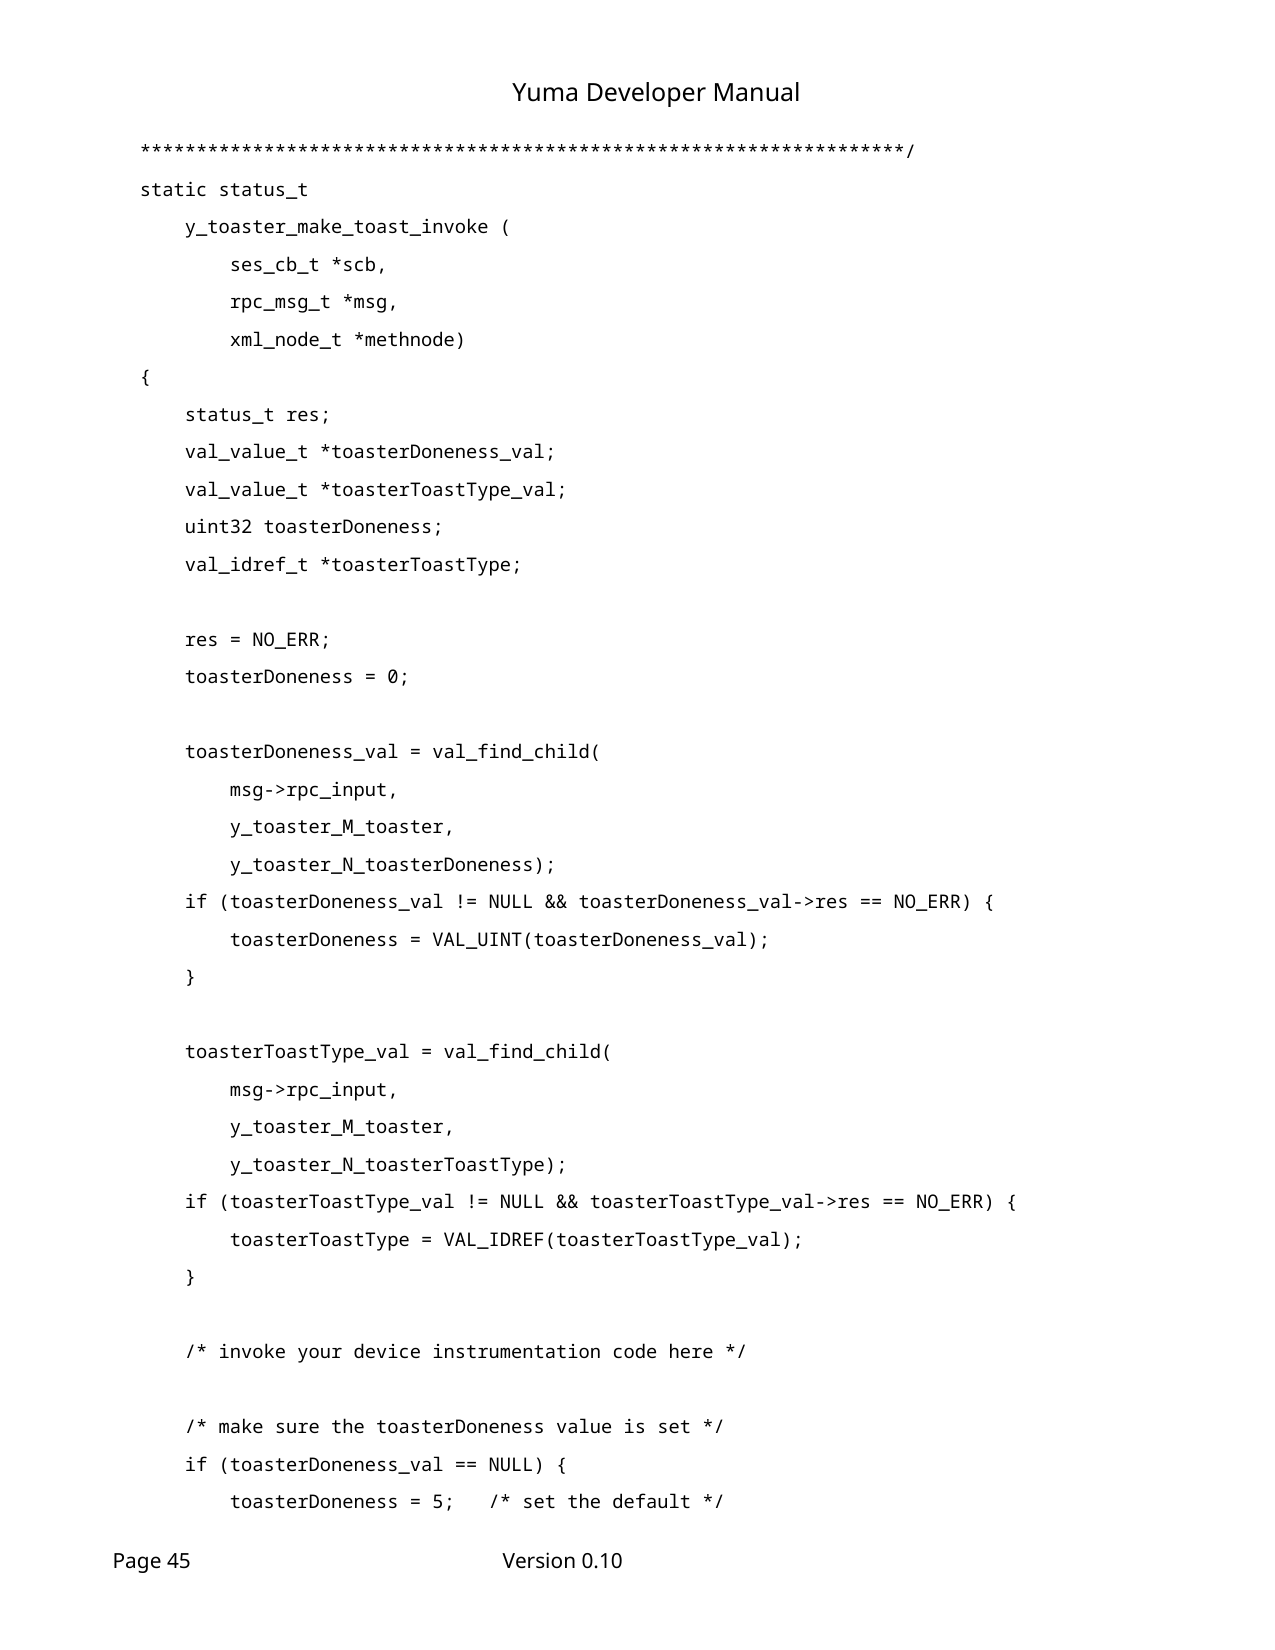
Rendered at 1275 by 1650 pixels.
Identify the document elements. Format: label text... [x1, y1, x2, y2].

text y_toaster_M_toaster, [139, 813, 1200, 839]
text xml_node_t *methnode) [139, 326, 1200, 352]
text toasterDoneness_val = val_find_child( [139, 738, 1200, 764]
text toasterToastType_val = val_find_child( [139, 1038, 1200, 1064]
text toasterDoneness = 0; [139, 663, 1200, 689]
text msg->rpc_input, [139, 1076, 1200, 1102]
text status_t res; [139, 401, 1200, 427]
text /* make sure the toasterDoneness value is set */ [139, 1413, 1200, 1439]
text static status_t [139, 176, 1200, 202]
text toasterToastType = VAL_IDREF(toasterToastType_val); [139, 1226, 1200, 1252]
text val_value_t *toasterToastType_val; [139, 476, 1200, 502]
text { [139, 363, 1200, 389]
text res = NO_ERR; [139, 626, 1200, 652]
text msg->rpc_input, [139, 776, 1200, 802]
text rpc_msg_t *msg, [139, 288, 1200, 314]
text ********************************************************************/ [139, 138, 1200, 164]
text y_toaster_M_toaster, [139, 1113, 1200, 1139]
text uint32 toasterDoneness; [139, 513, 1200, 539]
text val_value_t *toasterDoneness_val; [139, 438, 1200, 464]
text y_toaster_N_toasterDoneness); [139, 851, 1200, 877]
text toasterDoneness = 5; /* set the default */ [139, 1488, 1200, 1514]
text } [139, 963, 1200, 989]
text /* invoke your device instrumentation code here */ [139, 1338, 1200, 1364]
text ses_cb_t *scb, [139, 251, 1200, 277]
text toasterDoneness = VAL_UINT(toasterDoneness_val); [139, 926, 1200, 952]
text val_idref_t *toasterToastType; [139, 551, 1200, 577]
text if (toasterDoneness_val == NULL) { [139, 1451, 1200, 1477]
text if (toasterDoneness_val != NULL && toasterDoneness_val->res == NO_ERR) { [139, 888, 1200, 914]
text } [139, 1263, 1200, 1289]
text if (toasterToastType_val != NULL && toasterToastType_val->res == NO_ERR) { [139, 1188, 1200, 1214]
text y_toaster_make_toast_invoke ( [139, 213, 1200, 239]
text y_toaster_N_toasterToastType); [139, 1151, 1200, 1177]
